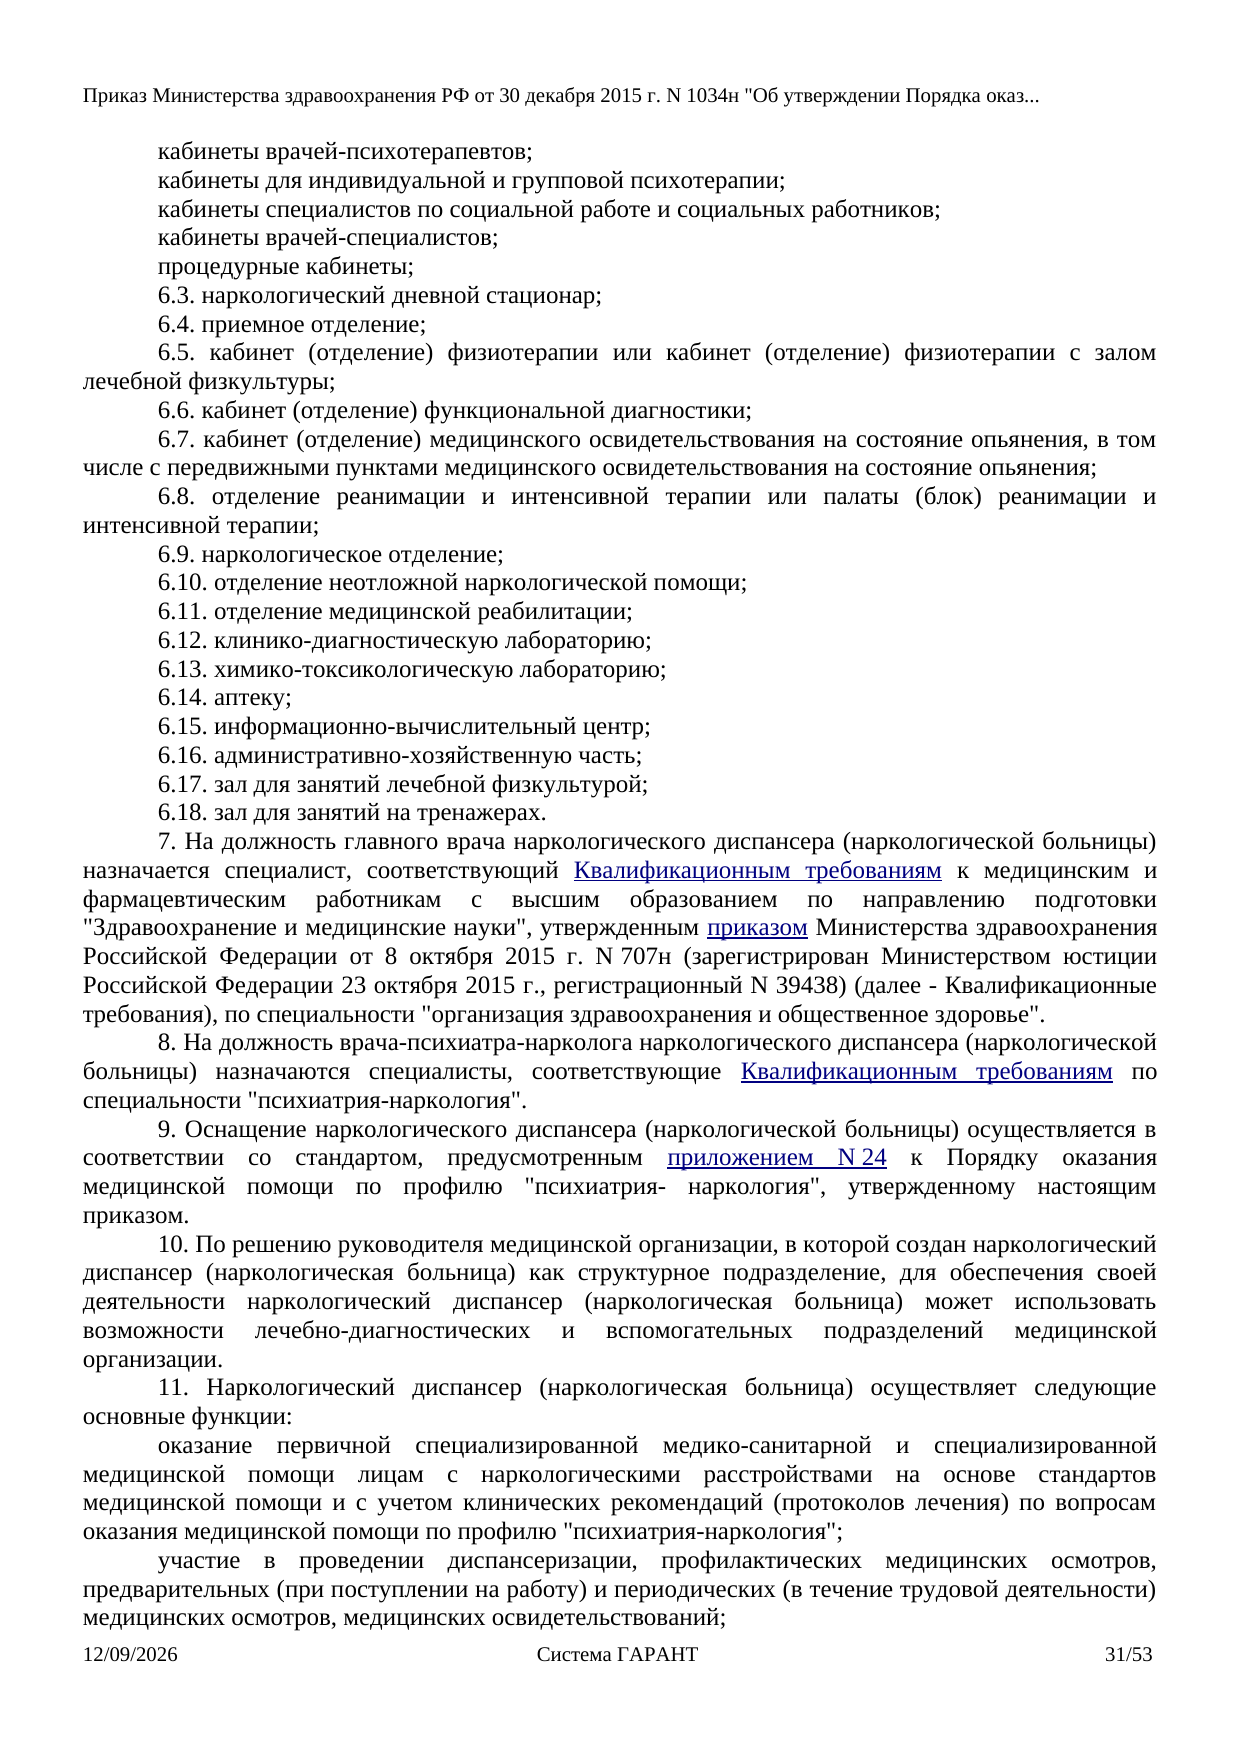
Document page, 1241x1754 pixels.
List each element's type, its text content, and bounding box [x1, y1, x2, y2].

text 6.3. наркологический дневной стационар; [83, 280, 1157, 309]
text 6.11. отделение медицинской реабилитации; [83, 596, 1157, 625]
text оказание первичной специализированной медико-санитарной и специализированной медицинской помощи лицам с наркологическими расстройствами на основе стандартов медицинской помощи и с учетом клинических рекомендаций (протоколов лечения) по вопросам оказания медицинской помощи по профилю "психиатрия-наркология"; [83, 1430, 1157, 1545]
text 6.7. кабинет (отделение) медицинского освидетельствования на состояние опьянения, в том числе с передвижными пунктами медицинского освидетельствования на состояние опьянения; [83, 424, 1157, 481]
text 6.4. приемное отделение; [83, 309, 1157, 337]
text 9. Оснащение наркологического диспансера (наркологической больницы) осуществляется в соответствии со стандартом, предусмотренным приложением N 24 к Порядку оказания медицинской помощи по профилю "психиатрия- наркология", утвержденному настоящим приказом. [83, 1114, 1157, 1229]
text 7. На должность главного врача наркологического диспансера (наркологической больницы) назначается специалист, соответствующий Квалификационным требованиям к медицинским и фармацевтическим работникам с высшим образованием по направлению подготовки "Здравоохранение и медицинские науки", утвержденным приказом Министерства здравоохранения Российской Федерации от 8 октября 2015 г. N 707н (зарегистрирован Министерством юстиции Российской Федерации 23 октября 2015 г., регистрационный N 39438) (далее - Квалификационные требования), по специальности "организация здравоохранения и общественное здоровье". [83, 826, 1157, 1027]
text кабинеты для индивидуальной и групповой психотерапии; [83, 165, 1157, 194]
text 6.9. наркологическое отделение; [83, 539, 1157, 567]
text кабинеты врачей-специалистов; [83, 222, 1157, 251]
text 6.17. зал для занятий лечебной физкультурой; [83, 769, 1157, 797]
text 11. Наркологический диспансер (наркологическая больница) осуществляет следующие основные функции: [83, 1372, 1157, 1430]
text 6.8. отделение реанимации и интенсивной терапии или палаты (блок) реанимации и интенсивной терапии; [83, 481, 1157, 539]
text 6.5. кабинет (отделение) физиотерапии или кабинет (отделение) физиотерапии с залом лечебной физкультуры; [83, 337, 1157, 395]
text 6.15. информационно-вычислительный центр; [83, 711, 1157, 740]
text 6.12. клинико-диагностическую лабораторию; [83, 625, 1157, 654]
text процедурные кабинеты; [83, 251, 1157, 280]
text 10. По решению руководителя медицинской организации, в которой создан наркологический диспансер (наркологическая больница) как структурное подразделение, для обеспечения своей деятельности наркологический диспансер (наркологическая больница) может использовать возможности лечебно-диагностических и вспомогательных подразделений медицинской организации. [83, 1229, 1157, 1372]
text кабинеты специалистов по социальной работе и социальных работников; [83, 194, 1157, 222]
text 8. На должность врача-психиатра-нарколога наркологического диспансера (наркологической больницы) назначаются специалисты, соответствующие Квалификационным требованиям по специальности "психиатрия-наркология". [83, 1027, 1157, 1114]
text 6.14. аптеку; [83, 682, 1157, 711]
text кабинеты врачей-психотерапевтов; [83, 136, 1157, 165]
text 6.10. отделение неотложной наркологической помощи; [83, 567, 1157, 596]
text 6.16. административно-хозяйственную часть; [83, 740, 1157, 769]
text участие в проведении диспансеризации, профилактических медицинских осмотров, предварительных (при поступлении на работу) и периодических (в течение трудовой деятельности) медицинских осмотров, медицинских освидетельствований; [83, 1545, 1157, 1631]
text 6.13. химико-токсикологическую лабораторию; [83, 654, 1157, 682]
text 6.6. кабинет (отделение) функциональной диагностики; [83, 395, 1157, 424]
text 6.18. зал для занятий на тренажерах. [83, 797, 1157, 826]
